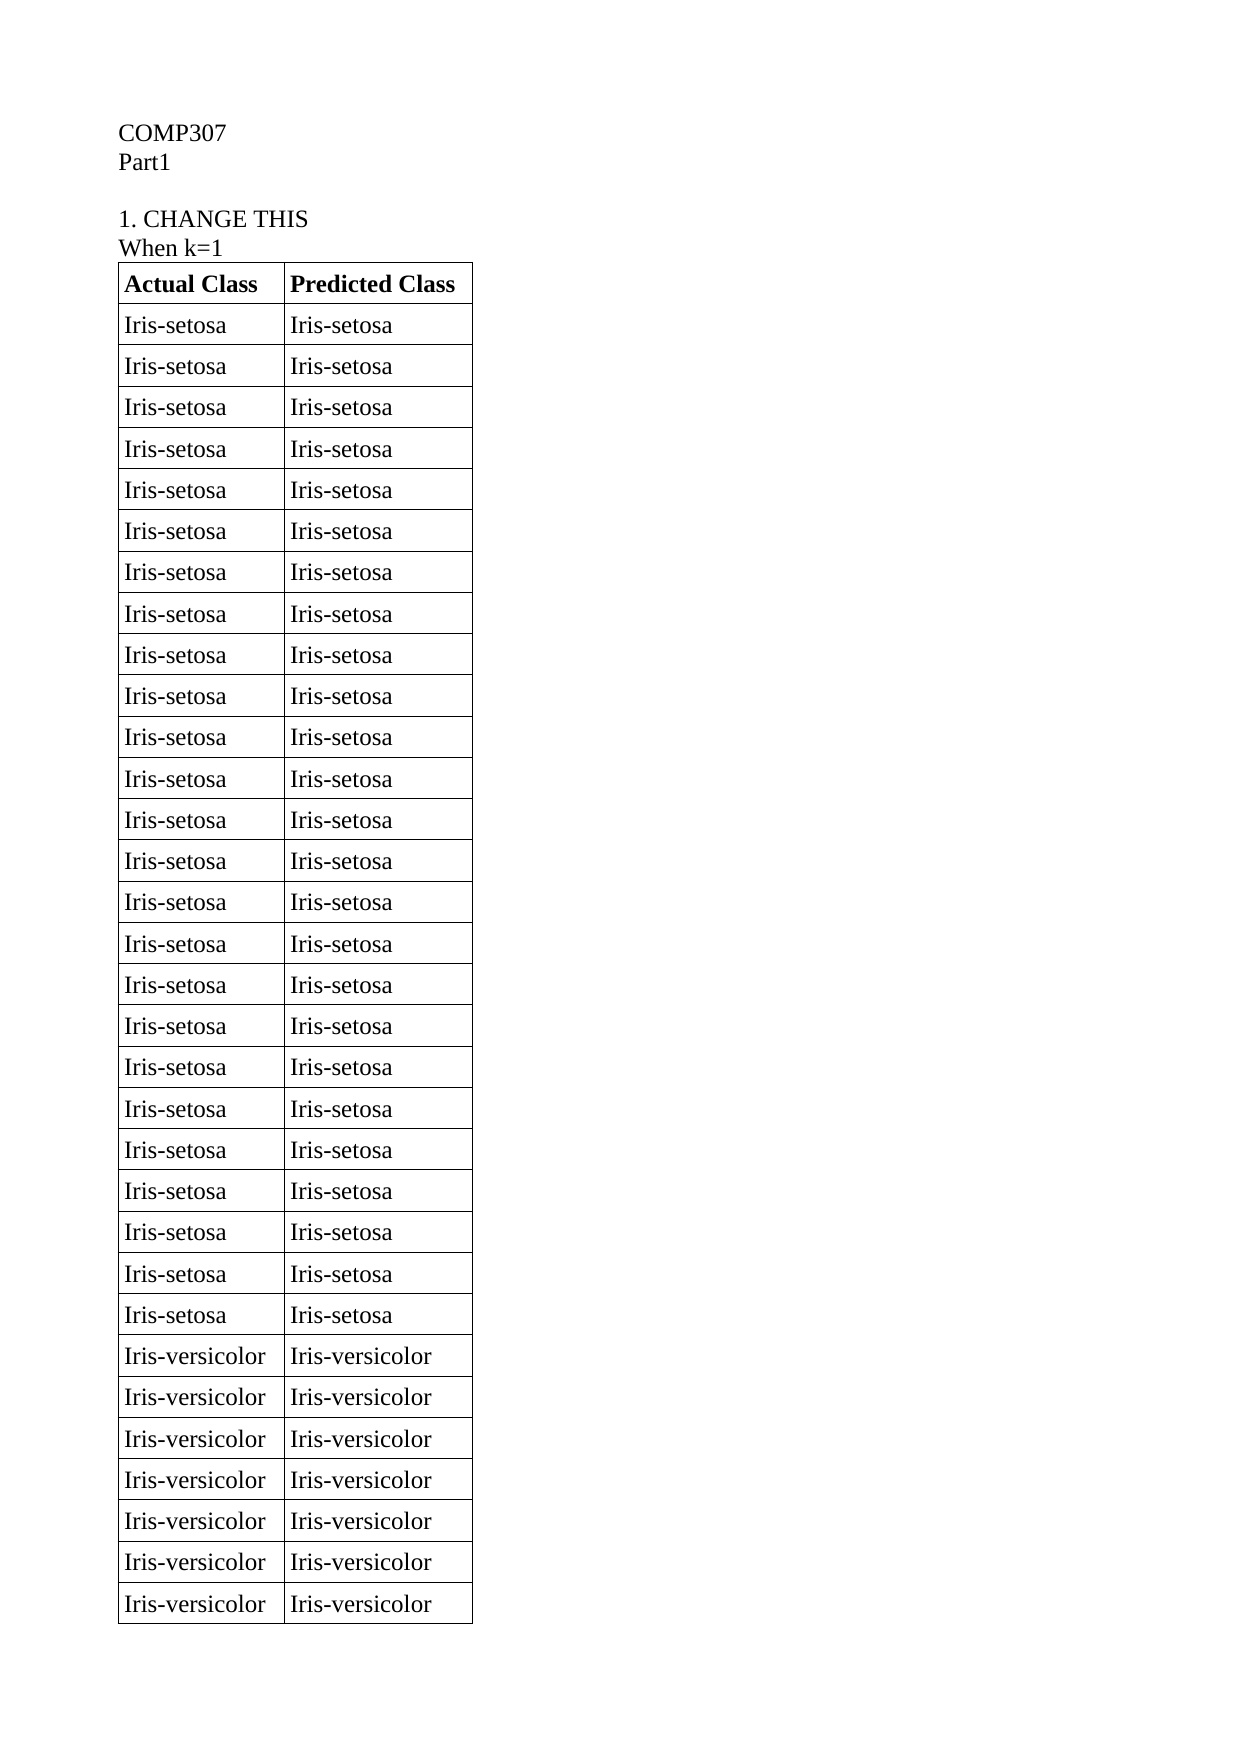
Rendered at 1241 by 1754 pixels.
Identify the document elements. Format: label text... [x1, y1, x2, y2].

text 1. CHANGE THIS [118, 204, 1122, 233]
table_cell Iris-setosa [119, 345, 284, 386]
table_cell Iris-setosa [119, 593, 284, 633]
table_cell Iris-setosa [119, 1294, 284, 1334]
table_cell Iris-versicolor [285, 1542, 472, 1582]
table_cell Iris-setosa [285, 799, 472, 839]
table_cell Iris-setosa [119, 428, 284, 468]
table_cell Iris-setosa [119, 552, 284, 592]
table_cell Iris-versicolor [285, 1459, 472, 1499]
table_cell Iris-setosa [285, 469, 472, 509]
table_cell Iris-versicolor [119, 1335, 284, 1376]
table_cell Iris-setosa [119, 387, 284, 427]
table_cell Iris-versicolor [119, 1418, 284, 1458]
table_cell Iris-setosa [285, 1129, 472, 1169]
table_cell Iris-versicolor [119, 1500, 284, 1541]
table_cell Iris-setosa [285, 510, 472, 551]
table_cell Iris-setosa [119, 1047, 284, 1087]
table_cell Iris-setosa [285, 1005, 472, 1046]
table_cell Iris-versicolor [285, 1377, 472, 1417]
table_cell Iris-setosa [119, 1129, 284, 1169]
table_cell Iris-setosa [119, 675, 284, 716]
table_cell Iris-versicolor [285, 1500, 472, 1541]
table_cell Iris-setosa [285, 923, 472, 963]
table_cell Iris-setosa [119, 923, 284, 963]
table_cell Iris-setosa [285, 717, 472, 757]
table_header Predicted Class [285, 263, 472, 303]
table_cell Iris-setosa [119, 304, 284, 344]
table_cell Iris-setosa [119, 964, 284, 1004]
table_cell Iris-setosa [285, 758, 472, 798]
table_cell Iris-setosa [119, 799, 284, 839]
table_cell Iris-setosa [285, 840, 472, 881]
table_cell Iris-versicolor [285, 1335, 472, 1376]
table_header Actual Class [119, 263, 284, 303]
table_cell Iris-setosa [285, 1253, 472, 1293]
table_cell Iris-setosa [119, 634, 284, 674]
text COMP307 [118, 118, 1122, 147]
text Part1 [118, 147, 1122, 176]
table_cell Iris-versicolor [119, 1583, 284, 1623]
table_cell Iris-setosa [285, 1294, 472, 1334]
table_cell Iris-setosa [119, 1005, 284, 1046]
table_cell Iris-versicolor [119, 1377, 284, 1417]
table_cell Iris-setosa [119, 882, 284, 922]
table_cell Iris-setosa [119, 1212, 284, 1252]
table_cell Iris-setosa [285, 428, 472, 468]
table_cell Iris-setosa [285, 345, 472, 386]
table_cell Iris-setosa [119, 758, 284, 798]
table_cell Iris-setosa [285, 1170, 472, 1211]
table_cell Iris-setosa [119, 1253, 284, 1293]
table_cell Iris-setosa [285, 1047, 472, 1087]
table_cell Iris-setosa [119, 840, 284, 881]
table_cell Iris-versicolor [119, 1459, 284, 1499]
table_cell Iris-setosa [285, 964, 472, 1004]
table_cell Iris-setosa [285, 882, 472, 922]
table_cell Iris-versicolor [119, 1542, 284, 1582]
table_cell Iris-setosa [119, 717, 284, 757]
table_cell Iris-setosa [285, 387, 472, 427]
text When k=1 [118, 233, 1122, 262]
table_cell Iris-setosa [285, 675, 472, 716]
table_cell Iris-setosa [119, 1088, 284, 1128]
table_cell Iris-versicolor [285, 1418, 472, 1458]
table_cell Iris-setosa [285, 1212, 472, 1252]
table_cell Iris-setosa [285, 634, 472, 674]
table_cell Iris-setosa [285, 1088, 472, 1128]
table_cell Iris-setosa [119, 1170, 284, 1211]
table_cell Iris-setosa [285, 552, 472, 592]
table_cell Iris-setosa [285, 304, 472, 344]
table_cell Iris-setosa [119, 469, 284, 509]
table_cell Iris-setosa [285, 593, 472, 633]
table_cell Iris-versicolor [285, 1583, 472, 1623]
table_cell Iris-setosa [119, 510, 284, 551]
